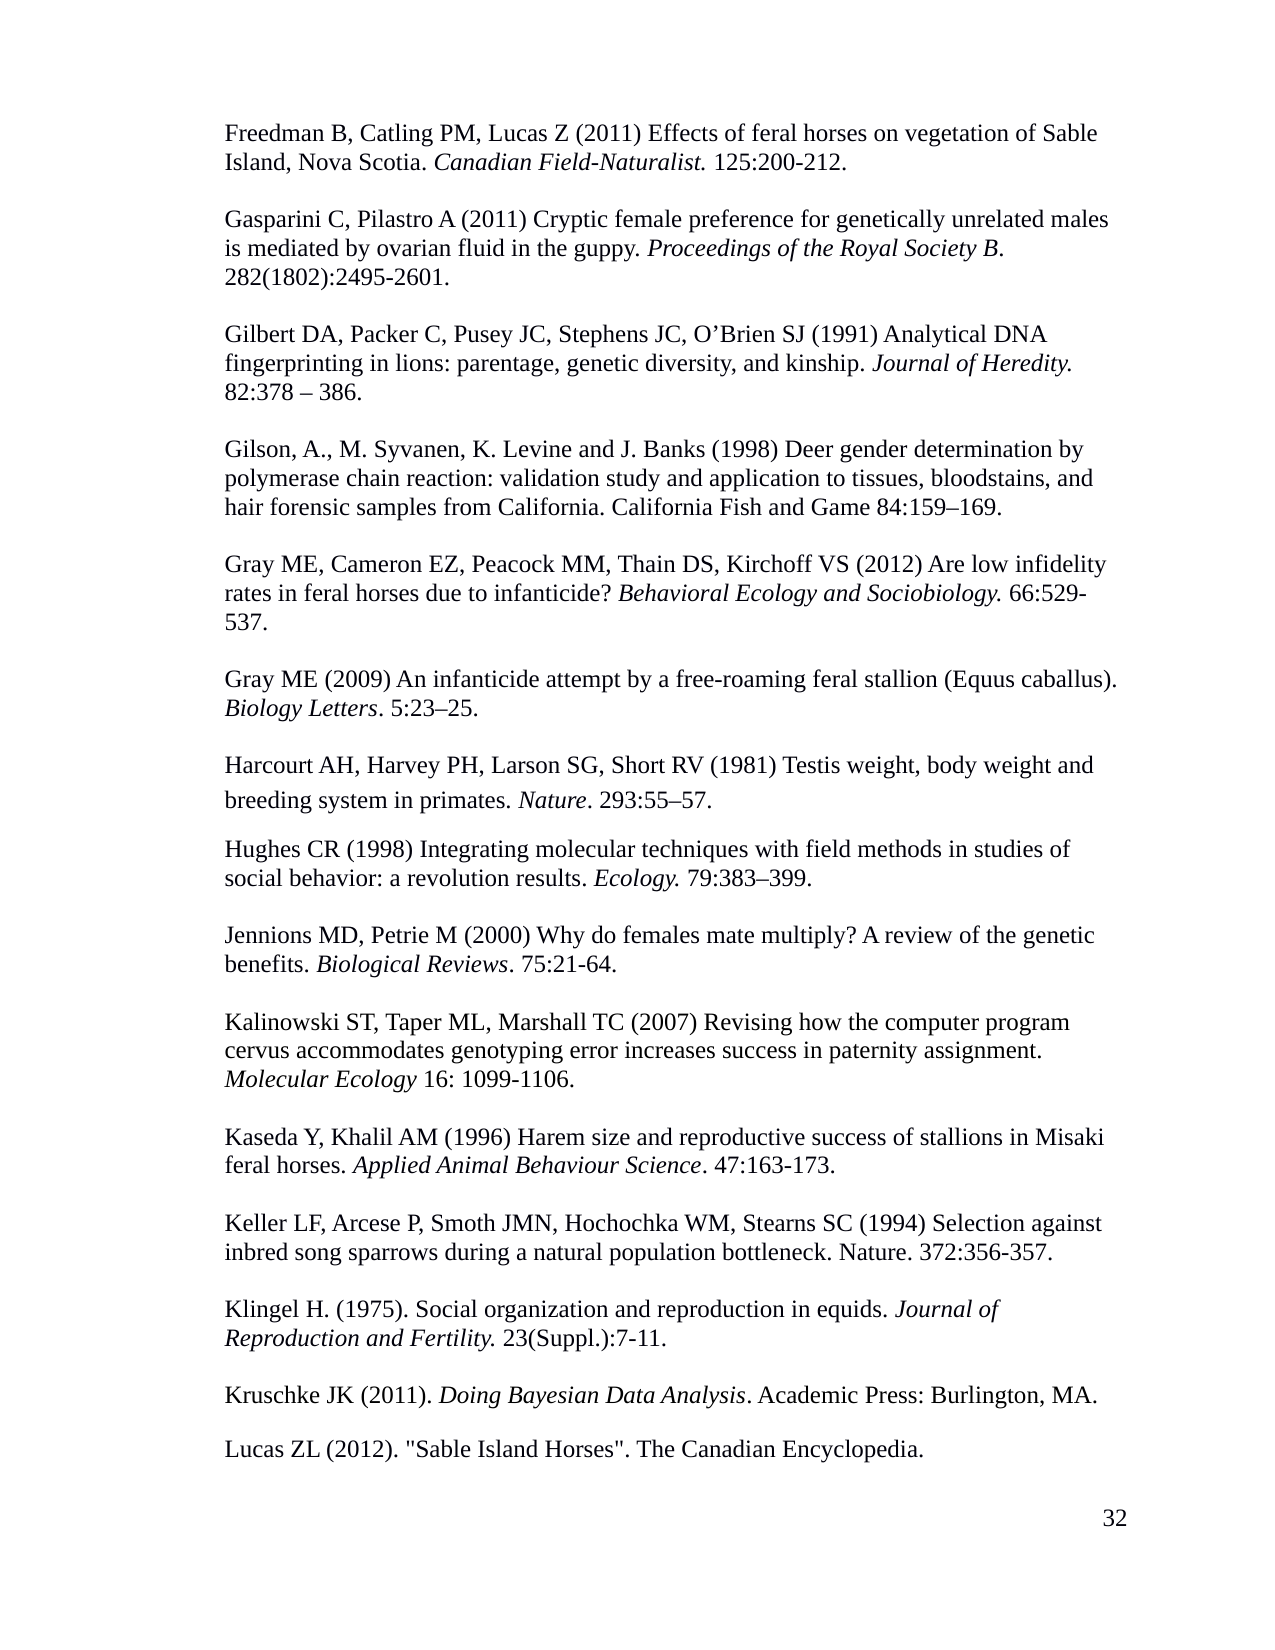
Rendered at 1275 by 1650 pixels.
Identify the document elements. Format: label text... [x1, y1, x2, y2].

text Kaseda Y, Khalil AM (1996) Harem size and reproductive success of stallions in Misaki feral horses. Applied Animal Behaviour Science. 47:163-173. [224, 1122, 1127, 1179]
text Klingel H. (1975). Social organization and reproduction in equids. Journal of Reproduction and Fertility. 23(Suppl.):7-11. [224, 1294, 1127, 1352]
text Gilbert DA, Packer C, Pusey JC, Stephens JC, O’Brien SJ (1991) Analytical DNA fingerprinting in lions: parentage, genetic diversity, and kinship. Journal of Heredity. 82:378 – 386. [224, 319, 1127, 406]
text Gasparini C, Pilastro A (2011) Cryptic female preference for genetically unrelated males is mediated by ovarian fluid in the guppy. Proceedings of the Royal Society B. 282(1802):2495-2601. [224, 204, 1127, 291]
text Keller LF, Arcese P, Smoth JMN, Hochochka WM, Stearns SC (1994) Selection against inbred song sparrows during a natural population bottleneck. Nature. 372:356-357. [224, 1208, 1127, 1265]
text Kalinowski ST, Taper ML, Marshall TC (2007) Revising how the computer program cervus accommodates genotyping error increases success in paternity assignment. Molecular Ecology 16: 1099-1106. [224, 1007, 1127, 1093]
text Hughes CR (1998) Integrating molecular techniques with field methods in studies of social behavior: a revolution results. Ecology. 79:383–399. [224, 834, 1127, 892]
text Harcourt AH, Harvey PH, Larson SG, Short RV (1981) Testis weight, body weight and breeding system in primates. Nature. 293:55–57. [224, 751, 1127, 814]
text Gilson, A., M. Syvanen, K. Levine and J. Banks (1998) Deer gender determination by polymerase chain reaction: validation study and application to tissues, bloodstains, and hair forensic samples from California. California Fish and Game 84:159–169. [224, 434, 1127, 521]
text Gray ME (2009) An infanticide attempt by a free-roaming feral stallion (Equus caballus). Biology Letters. 5:23–25. [224, 664, 1127, 722]
text Kruschke JK (2011). Doing Bayesian Data Analysis. Academic Press: Burlington, MA. [224, 1380, 1127, 1409]
text Gray ME, Cameron EZ, Peacock MM, Thain DS, Kirchoff VS (2012) Are low infidelity rates in feral horses due to infanticide? Behavioral Ecology and Sociobiology. 66:529-537. [224, 549, 1127, 636]
text Jennions MD, Petrie M (2000) Why do females mate multiply? A review of the genetic benefits. Biological Reviews. 75:21-64. [224, 920, 1127, 978]
text Lucas ZL (2012). "Sable Island Horses". The Canadian Encyclopedia. [224, 1434, 1127, 1463]
text Freedman B, Catling PM, Lucas Z (2011) Effects of feral horses on vegetation of Sable Island, Nova Scotia. Canadian Field-Naturalist. 125:200-212. [224, 118, 1127, 176]
